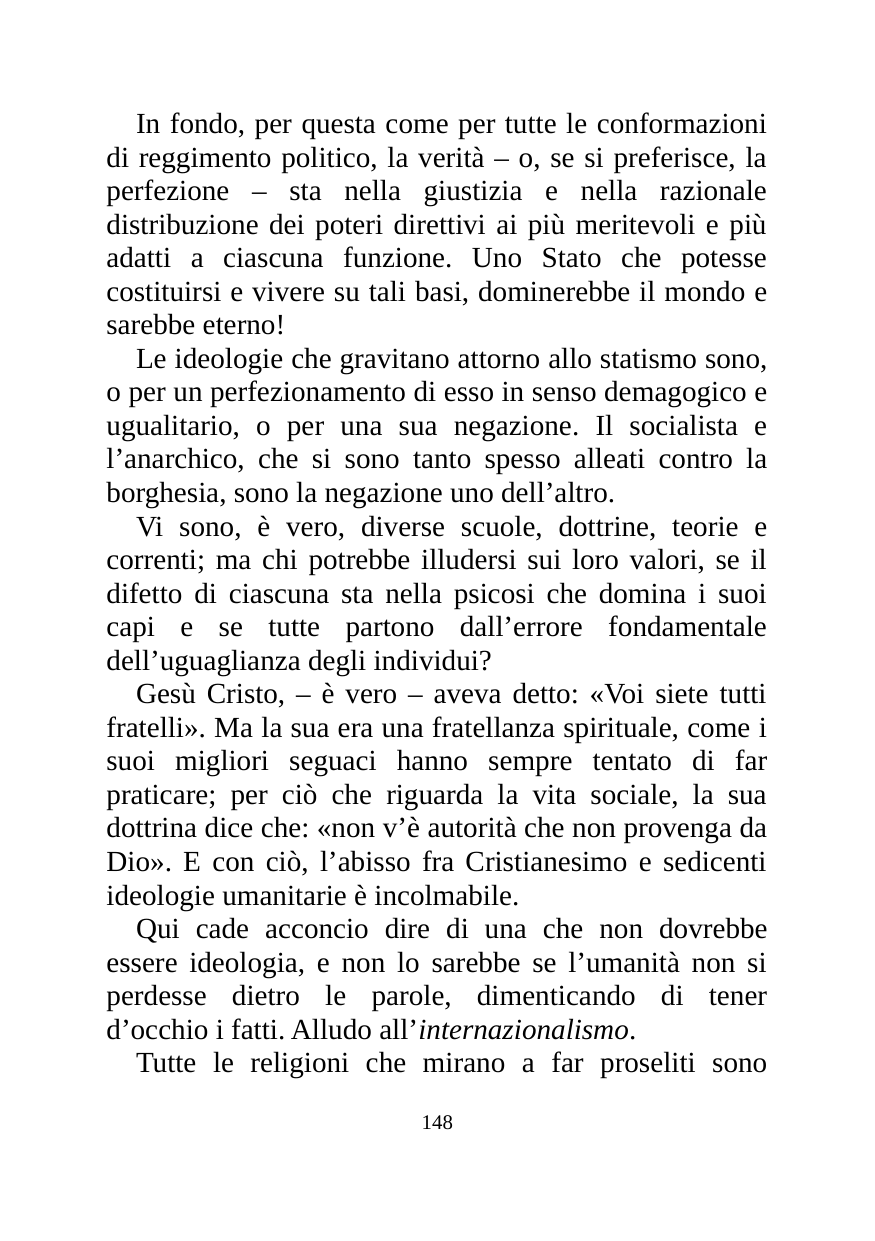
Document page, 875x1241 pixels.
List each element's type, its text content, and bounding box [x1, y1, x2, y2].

text Tutte le religioni che mirano a far proseliti sono [106, 1045, 768, 1079]
text Qui cade acconcio dire di una che non dovrebbe essere ideologia, e non lo sarebbe se l’umanità non si perdesse dietro le parole, dimenticando di tener d’occhio i fatti. Alludo all’internazionalismo. [106, 911, 768, 1045]
text In fondo, per questa come per tutte le conformazioni di reggimento politico, la verità – o, se si preferisce, la perfezione – sta nella giustizia e nella razionale distribuzione dei poteri direttivi ai più meritevoli e più adatti a ciascuna funzione. Uno Stato che potesse costituirsi e vivere su tali basi, dominerebbe il mondo e sarebbe eterno! [106, 106, 768, 341]
text Vi sono, è vero, diverse scuole, dottrine, teorie e correnti; ma chi potrebbe illudersi sui loro valori, se il difetto di ciascuna sta nella psicosi che domina i suoi capi e se tutte partono dall’errore fondamentale dell’uguaglianza degli individui? [106, 509, 768, 676]
text Gesù Cristo, – è vero – aveva detto: «Voi siete tutti fratelli». Ma la sua era una fratellanza spirituale, come i suoi migliori seguaci hanno sempre tentato di far praticare; per ciò che riguarda la vita sociale, la sua dottrina dice che: «non v’è autorità che non provenga da Dio». E con ciò, l’abisso fra Cristianesimo e sedicenti ideologie umanitarie è incolmabile. [106, 676, 768, 911]
text Le ideologie che gravitano attorno allo statismo sono, o per un perfezionamento di esso in senso demagogico e ugualitario, o per una sua negazione. Il socialista e l’anarchico, che si sono tanto spesso alleati contro la borghesia, sono la negazione uno dell’altro. [106, 341, 768, 509]
